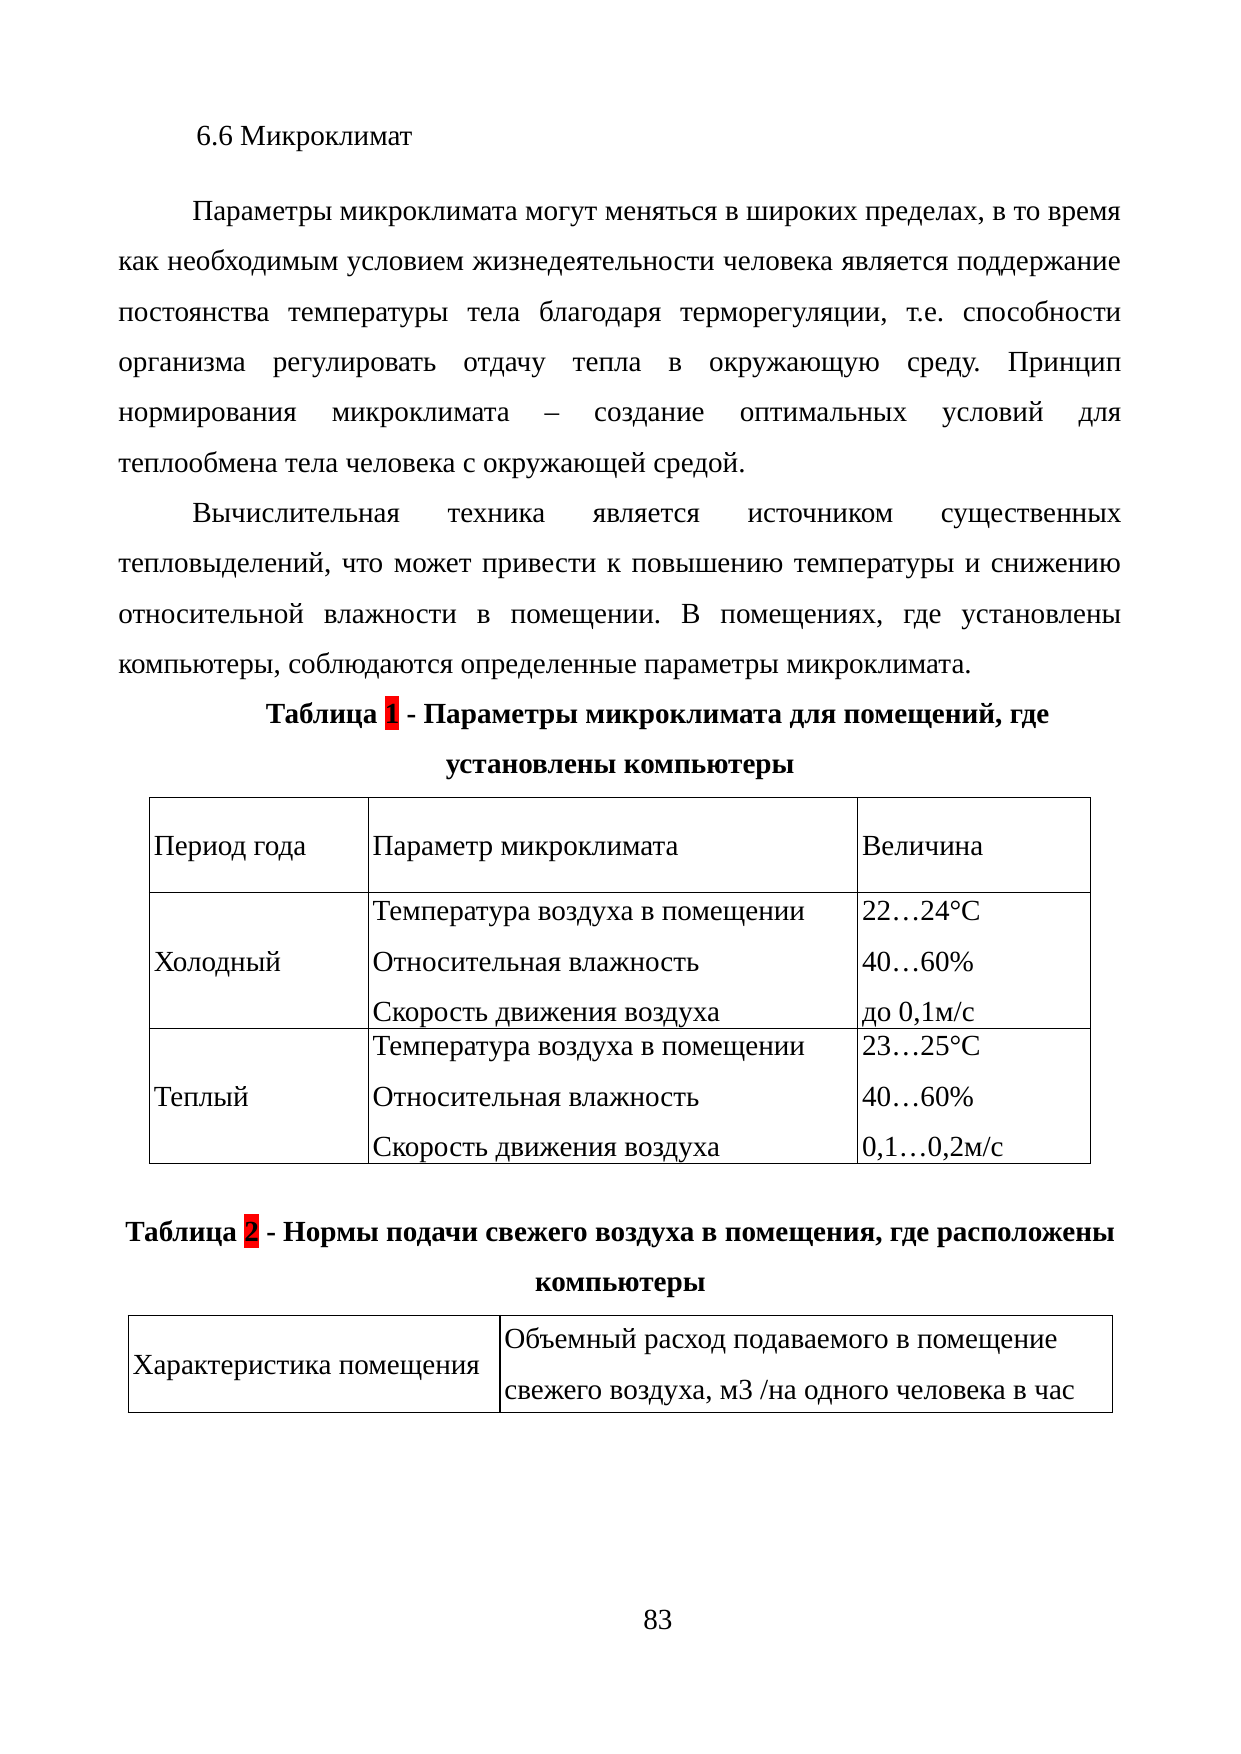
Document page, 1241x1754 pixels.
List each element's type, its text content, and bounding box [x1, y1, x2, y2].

table_cell 22…24°С 40…60% до 0,1м/с [858, 893, 1090, 1027]
table_cell Холодный [150, 893, 368, 1027]
table_header Период года [150, 798, 368, 892]
text Вычислительная техника является источником существенных тепловыделений, что может привести к повышению температуры и снижению относительной влажности в помещении. В помещениях, где установлены компьютеры, соблюдаются определенные параметры микроклимата. [118, 495, 1122, 679]
text Таблица 1 - Параметры микроклимата для помещений, где установлены компьютеры [118, 696, 1122, 780]
table_cell Температура воздуха в помещении Относительная влажность Скорость движения воздуха [369, 893, 857, 1027]
table_header Параметр микроклимата [369, 798, 857, 892]
table_header Характеристика помещения [129, 1316, 499, 1412]
text Таблица 2 - Нормы подачи свежего воздуха в помещения, где расположены компьютеры [118, 1214, 1122, 1298]
table_cell 23…25°С 40…60% 0,1…0,2м/с [858, 1029, 1090, 1163]
subtitle Микроклимат [189, 118, 1122, 152]
table_cell Теплый [150, 1029, 368, 1163]
table_cell Температура воздуха в помещении Относительная влажность Скорость движения воздуха [369, 1029, 857, 1163]
table_header Величина [858, 798, 1090, 892]
table_header Объемный расход подаваемого в помещение свежего воздуха, м3 /на одного человека в час [501, 1316, 1112, 1412]
text Параметры микроклимата могут меняться в широких пределах, в то время как необходимым условием жизнедеятельности человека является поддержание постоянства температуры тела благодаря терморегуляции, т.е. способности организма регулировать отдачу тепла в окружающую среду. Принцип нормирования микроклимата – создание оптимальных условий для теплообмена тела человека с окружающей средой. [118, 193, 1122, 478]
